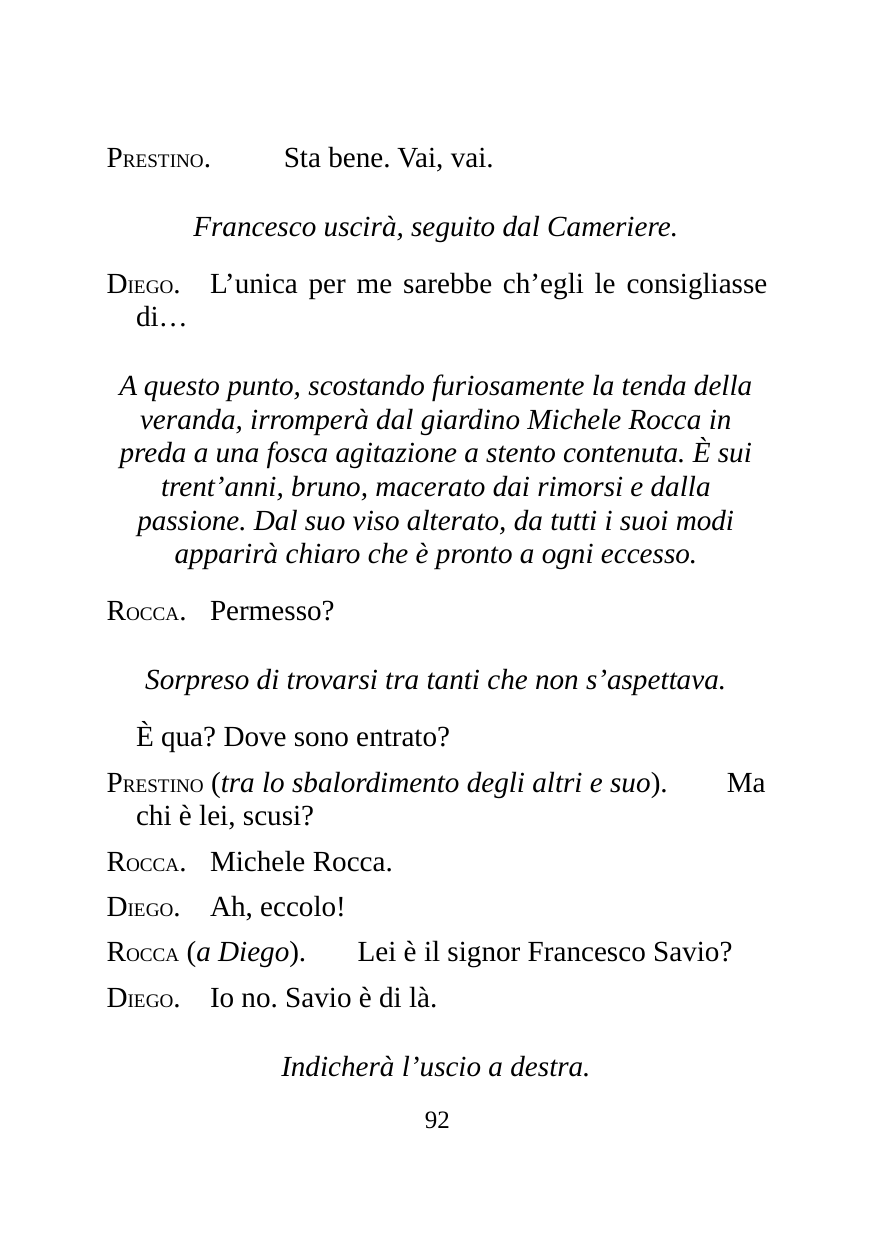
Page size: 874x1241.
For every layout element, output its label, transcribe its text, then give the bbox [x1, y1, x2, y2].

text Rocca. Michele Rocca. [106, 844, 768, 877]
text Francesco uscirà, seguito dal Cameriere. [106, 209, 768, 242]
text Prestino. Sta bene. Vai, vai. [106, 140, 768, 173]
text Diego. L’unica per me sarebbe ch’egli le consigliasse di… [106, 266, 768, 333]
text Indicherà l’uscio a destra. [106, 1049, 768, 1082]
text Diego. Ah, eccolo! [106, 889, 768, 923]
text Diego. Io no. Savio è di là. [106, 980, 768, 1013]
text Prestino (tra lo sbalordimento degli altri e suo). Ma chi è lei, scusi? [106, 765, 768, 832]
text A questo punto, scostando furiosamente la tenda della veranda, irromperà dal giardino Michele Rocca in preda a una fosca agitazione a stento contenuta. È sui trent’anni, bruno, macerato dai rimorsi e dalla passione. Dal suo viso alterato, da tutti i suoi modi apparirà chiaro che è pronto a ogni eccesso. [106, 368, 768, 570]
text È qua? Dove sono entrato? [136, 719, 768, 753]
text Sorpreso di trovarsi tra tanti che non s’aspettava. [106, 662, 768, 696]
text Rocca (a Diego). Lei è il signor Francesco Savio? [106, 934, 768, 968]
text Rocca. Permesso? [106, 593, 768, 627]
